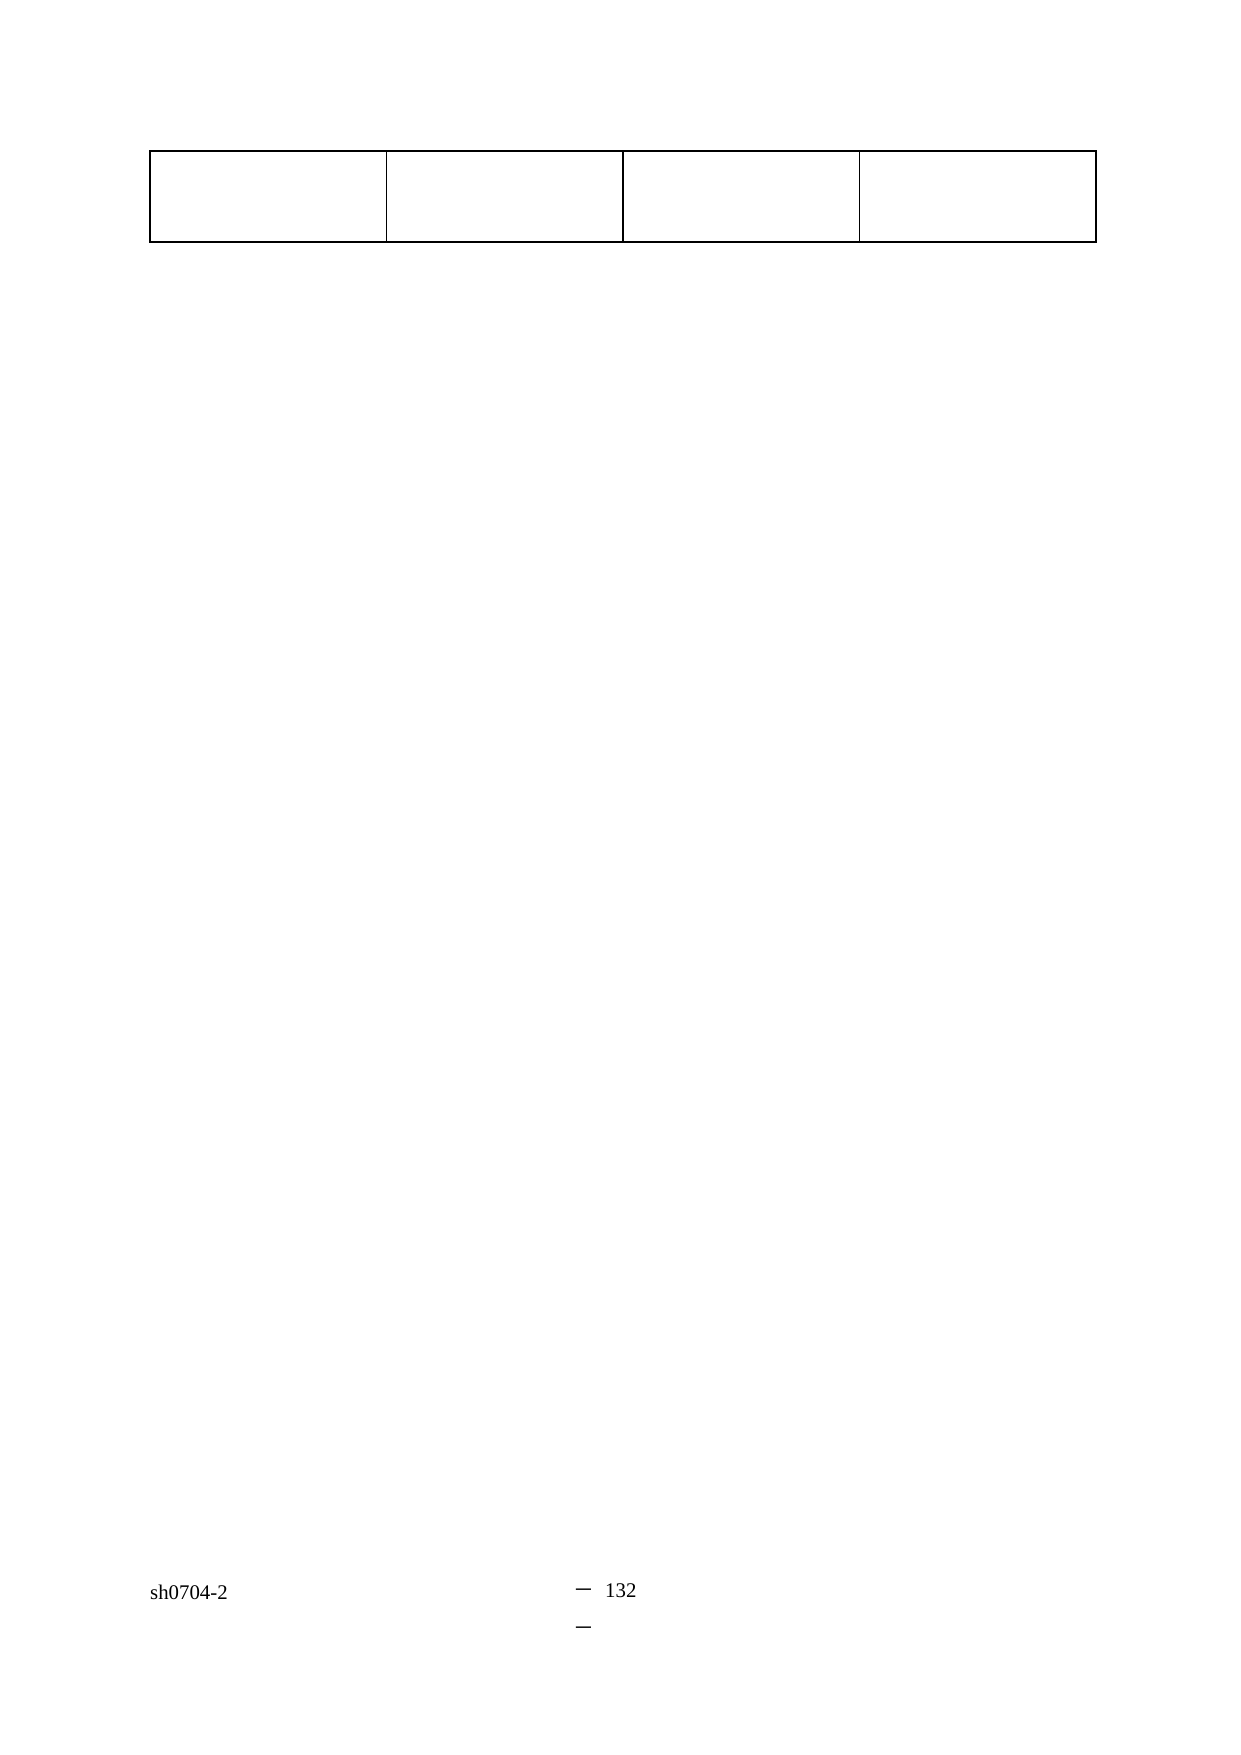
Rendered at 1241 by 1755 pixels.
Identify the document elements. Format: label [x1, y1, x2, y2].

table_cell [387, 152, 622, 241]
table_cell [624, 152, 859, 241]
table_cell [151, 152, 386, 241]
table_cell [860, 152, 1095, 241]
